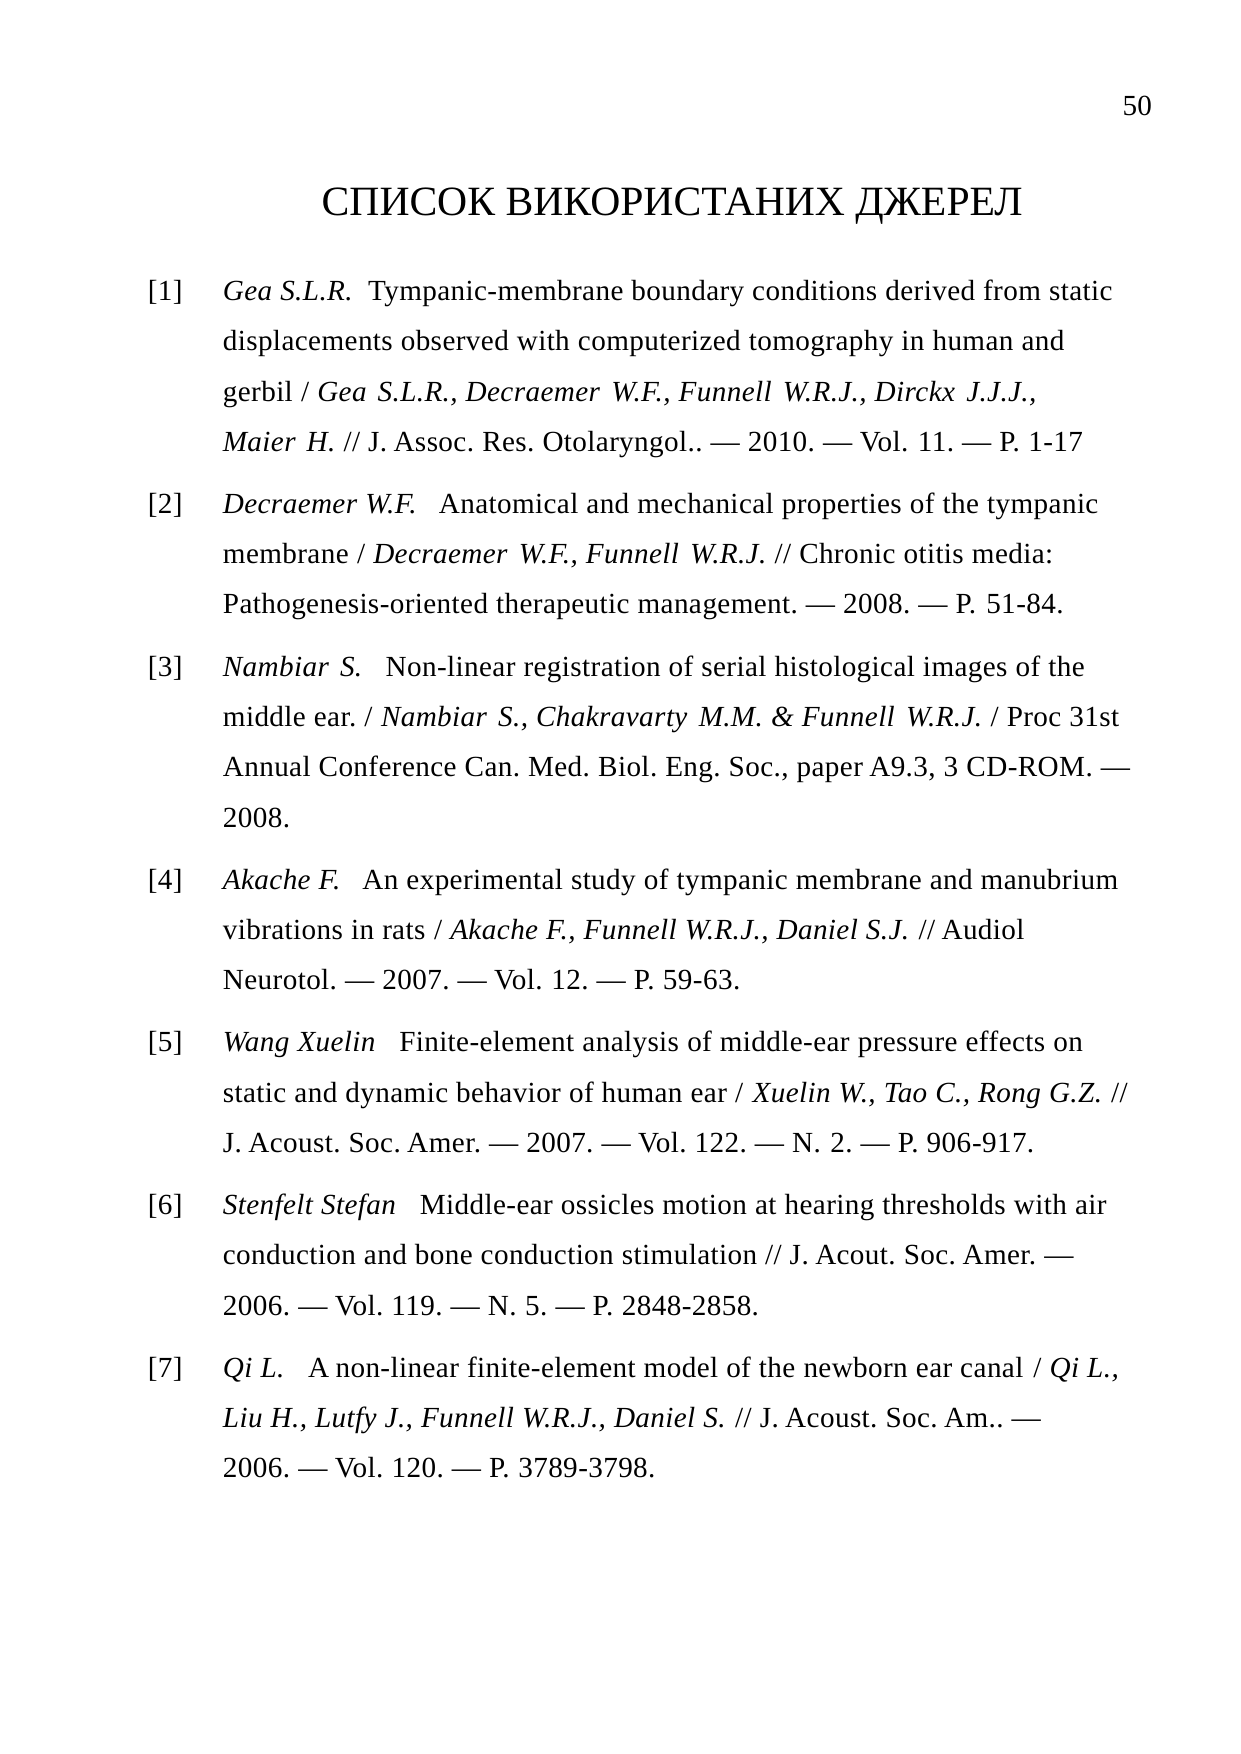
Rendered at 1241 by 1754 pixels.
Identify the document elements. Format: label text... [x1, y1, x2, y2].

list Nambiar S. Non-linear registration of serial histological images of the middle ear. / Nambiar S., Chakravarty M.M. & Funnell W.R.J. / Proc 31st Annual Conference Can. Med. Biol. Eng. Soc., paper A9.3, 3 CD-ROM. — 2008. [148, 649, 1152, 833]
list Decraemer W.F. Anatomical and mechanical properties of the tympanic membrane / Decraemer W.F., Funnell W.R.J. // Chronic otitis media: Pathogenesis-oriented therapeutic management. — 2008. — P. 51‑84. [148, 486, 1152, 620]
list Wang Xuelin Finite-element analysis of middle-ear pressure effects on static and dynamic behavior of human ear / Xuelin W., Tao C., Rong G.Z. // J. Acoust. Soc. Amer. — 2007. — Vol. 122. — N. 2. — P. 906‑917. [148, 1024, 1152, 1159]
subtitle Список використаних джерел [148, 176, 1152, 224]
list Qi L. A non-linear finite-element model of the newborn ear canal / Qi L., Liu H., Lutfy J., Funnell W.R.J., Daniel S. // J. Acoust. Soc. Am.. — 2006. — Vol. 120. — P. 3789‑3798. [148, 1350, 1152, 1484]
list Akache F. An experimental study of tympanic membrane and manubrium vibrations in rats / Akache F., Funnell W.R.J., Daniel S.J. // Audiol Neurotol. — 2007. — Vol. 12. — P. 59‑63. [148, 862, 1152, 996]
list Gea S.L.R. Tympanic-membrane boundary conditions derived from static displacements observed with computerized tomography in human and gerbil / Gea S.L.R., Decraemer W.F., Funnell W.R.J., Dirckx J.J.J., Maier H. // J. Assoc. Res. Otolaryngol.. — 2010. — Vol. 11. — P. 1‑17 [148, 273, 1152, 457]
list Stenfelt Stefan Middle-ear ossicles motion at hearing thresholds with air conduction and bone conduction stimulation // J. Acout. Soc. Amer. — 2006. — Vol. 119. — N. 5. — P. 2848‑2858. [148, 1187, 1152, 1321]
